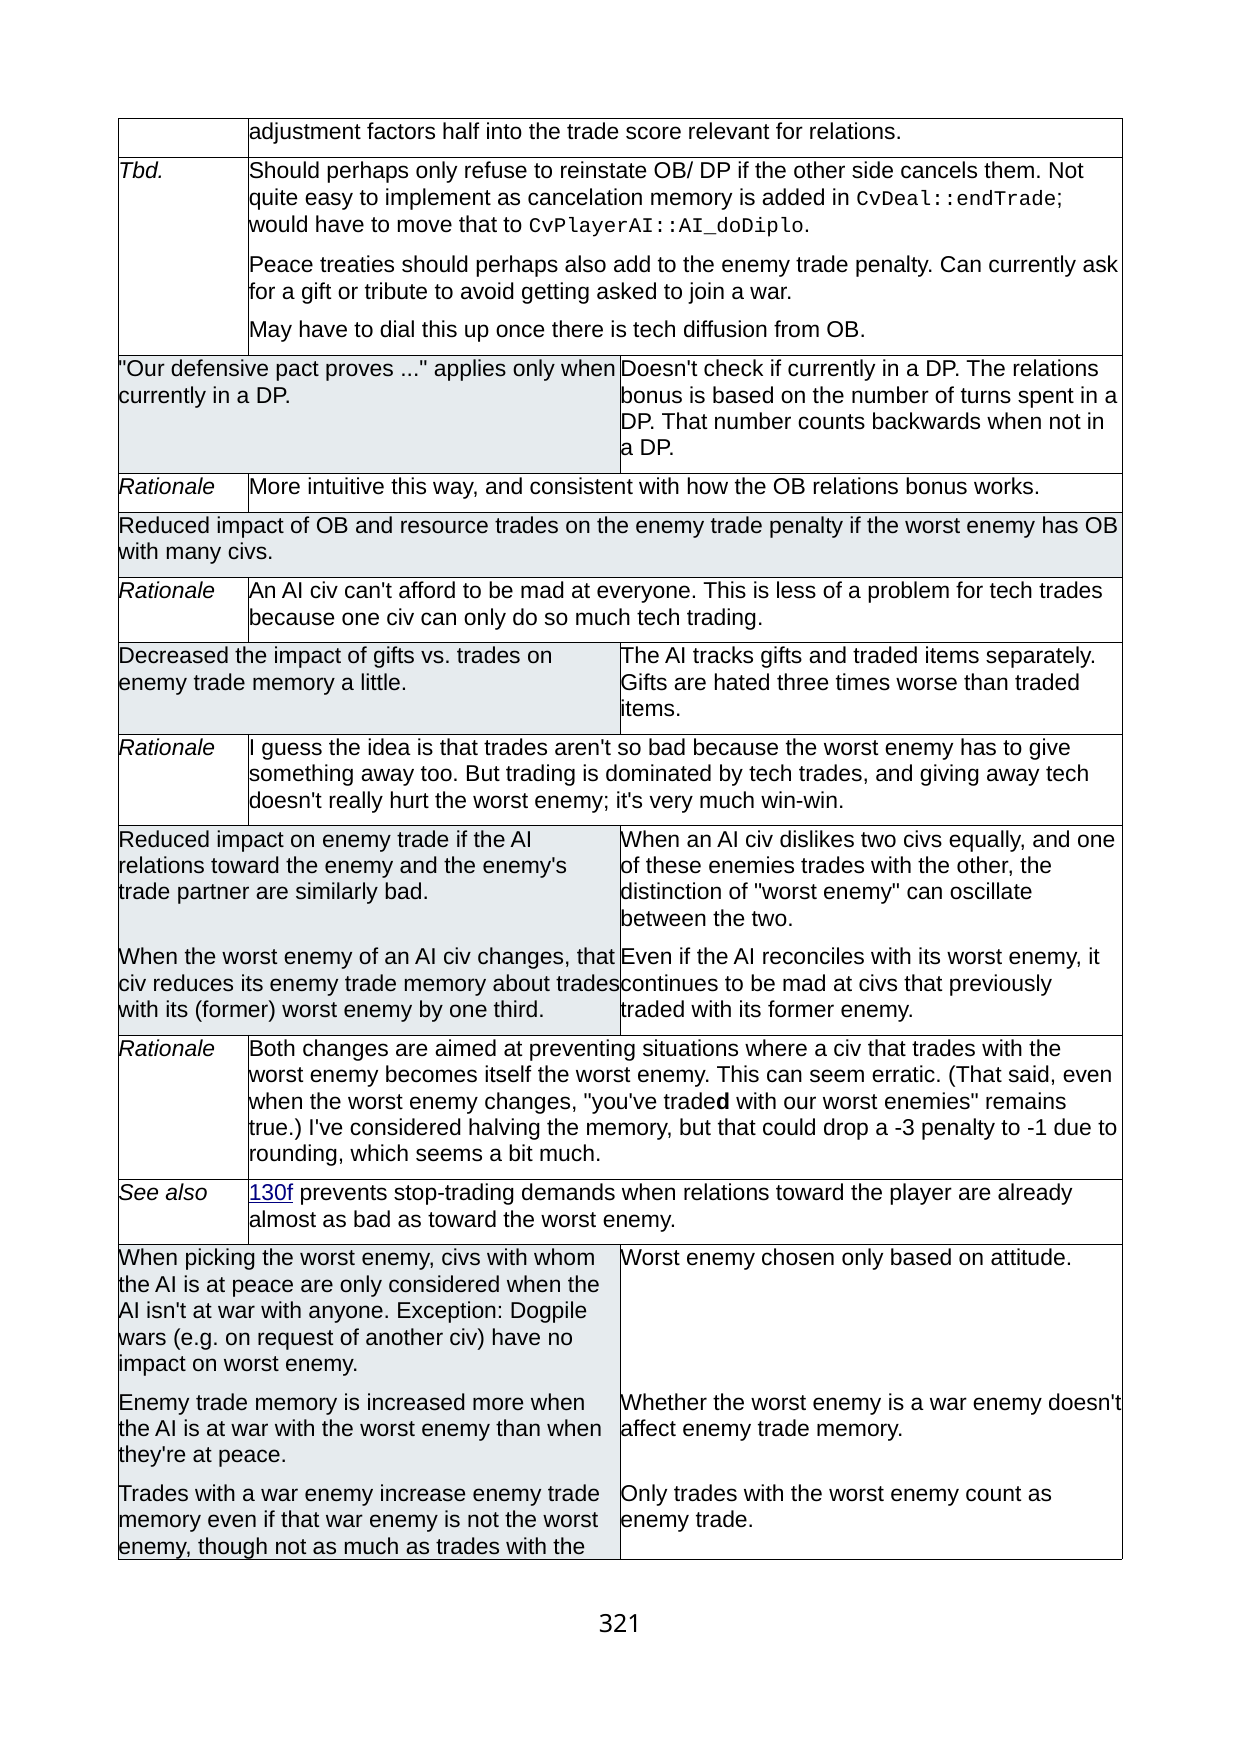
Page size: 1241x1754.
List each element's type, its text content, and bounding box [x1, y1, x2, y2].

table_cell Rationale [119, 578, 248, 642]
table_cell When picking the worst enemy, civs with whom the AI is at peace are only considered when the AI isn't at war with anyone. Exception: Dogpile wars (e.g. on request of another civ) have no impact on worst enemy. Enemy trade memory is increased more when the AI is at war with the worst enemy than when they're at peace. Trades with a war enemy increase enemy trade memory even if that war enemy is not the worst enemy, though not as much as trades with the [119, 1245, 620, 1559]
table_cell I guess the idea is that trades aren't so bad because the worst enemy has to give something away too. But trading is dominated by tech trades, and giving away tech doesn't really hurt the worst enemy; it's very much win-win. [249, 735, 1122, 825]
table_cell More intuitive this way, and consistent with how the OB relations bonus works. [249, 474, 1122, 512]
table_cell Rationale [119, 735, 248, 825]
table_cell adjustment factors half into the trade score relevant for relations. [249, 119, 1122, 157]
table_cell [119, 119, 248, 157]
table_cell An AI civ can't afford to be mad at everyone. This is less of a problem for tech trades because one civ can only do so much tech trading. [249, 578, 1122, 642]
table_cell Rationale [119, 1036, 248, 1179]
table_cell Reduced impact of OB and resource trades on the enemy trade penalty if the worst enemy has OB with many civs. [119, 513, 1122, 577]
table_cell When an AI civ dislikes two civs equally, and one of these enemies trades with the other, the distinction of "worst enemy" can oscillate between the two. Even if the AI reconciles with its worst enemy, it continues to be mad at civs that previously traded with its former enemy. [621, 826, 1122, 1035]
table_cell Doesn't check if currently in a DP. The relations bonus is based on the number of turns spent in a DP. That number counts backwards when not in a DP. [621, 356, 1122, 473]
table_cell Rationale [119, 474, 248, 512]
table_cell Tbd. [119, 158, 248, 355]
table_cell The AI tracks gifts and traded items separately. Gifts are hated three times worse than traded items. [621, 643, 1122, 734]
table_cell "Our defensive pact proves ..." applies only when currently in a DP. [119, 356, 620, 473]
table_cell Worst enemy chosen only based on attitude. Whether the worst enemy is a war enemy doesn't affect enemy trade memory. Only trades with the worst enemy count as enemy trade. [621, 1245, 1122, 1559]
table_cell 130f prevents stop-trading demands when relations toward the player are already almost as bad as toward the worst enemy. [249, 1180, 1122, 1244]
table_cell See also [119, 1180, 248, 1244]
table_cell Should perhaps only refuse to reinstate OB/ DP if the other side cancels them. Not quite easy to implement as cancelation memory is added in CvDeal::endTrade; would have to move that to CvPlayerAI::AI_doDiplo. Peace treaties should perhaps also add to the enemy trade penalty. Can currently ask for a gift or tribute to avoid getting asked to join a war. May have to dial this up once there is tech diffusion from OB. [249, 158, 1122, 355]
table_cell Reduced impact on enemy trade if the AI relations toward the enemy and the enemy's trade partner are similarly bad. When the worst enemy of an AI civ changes, that civ reduces its enemy trade memory about trades with its (former) worst enemy by one third. [119, 826, 620, 1035]
table_cell Both changes are aimed at preventing situations where a civ that trades with the worst enemy becomes itself the worst enemy. This can seem erratic. (That said, even when the worst enemy changes, "you've traded with our worst enemies" remains true.) I've considered halving the memory, but that could drop a -3 penalty to -1 due to rounding, which seems a bit much. [249, 1036, 1122, 1179]
table_cell Decreased the impact of gifts vs. trades on enemy trade memory a little. [119, 643, 620, 734]
